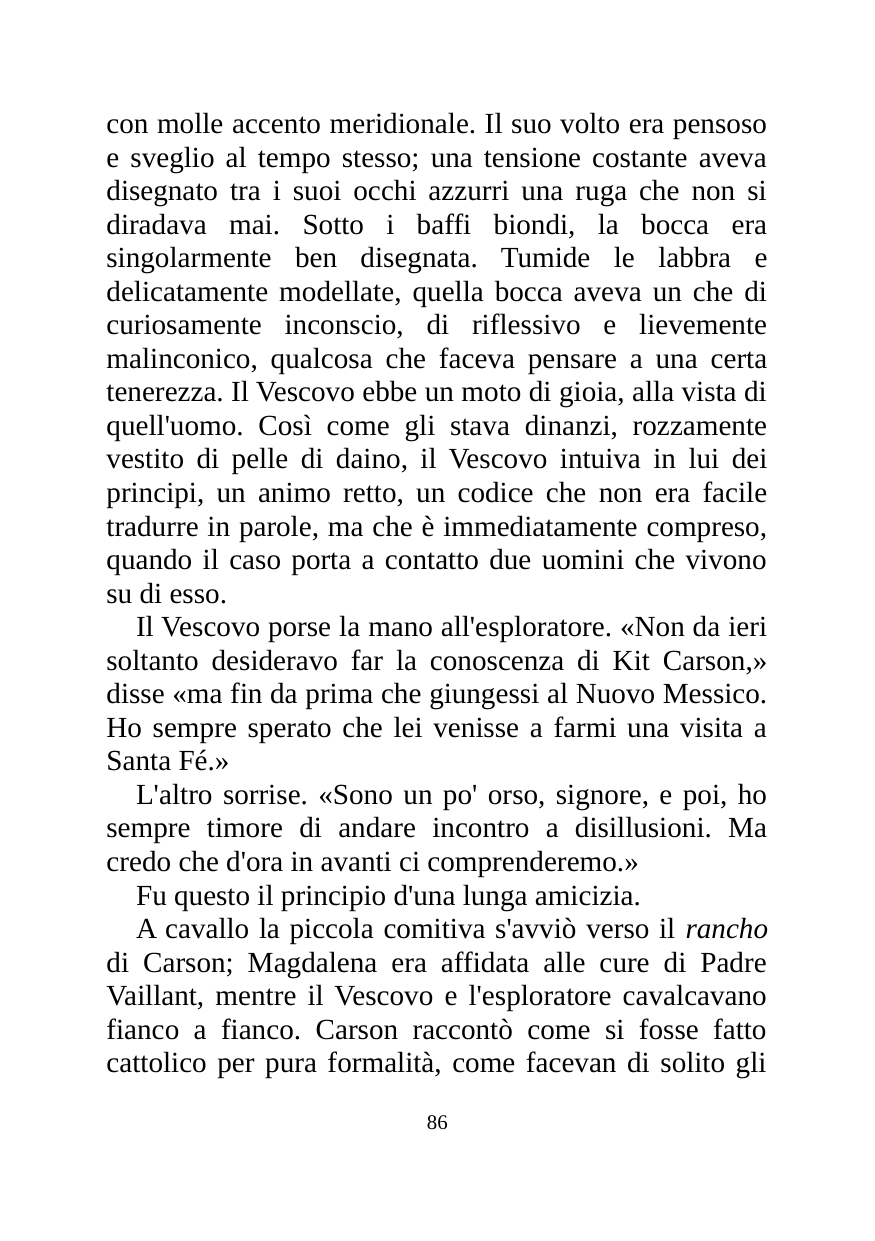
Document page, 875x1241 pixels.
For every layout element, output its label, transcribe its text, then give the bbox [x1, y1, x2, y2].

text L'altro sorrise. «Sono un po' orso, signore, e poi, ho sempre timore di andare incontro a disillusioni. Ma credo che d'ora in avanti ci comprenderemo.» [106, 777, 768, 878]
text Fu questo il principio d'una lunga amicizia. [106, 878, 768, 911]
text Il Vescovo porse la mano all'esploratore. «Non da ieri soltanto desideravo far la conoscenza di Kit Carson,» disse «ma fin da prima che giungessi al Nuovo Messico. Ho sempre sperato che lei venisse a farmi una visita a Santa Fé.» [106, 609, 768, 777]
text A cavallo la piccola comitiva s'avviò verso il rancho di Carson; Magdalena era affidata alle cure di Padre Vaillant, mentre il Vescovo e l'esploratore cavalcavano fianco a fianco. Carson raccontò come si fosse fatto cattolico per pura formalità, come facevan di solito gli [106, 911, 768, 1079]
text con molle accento meridionale. Il suo volto era pensoso e sveglio al tempo stesso; una tensione costante aveva disegnato tra i suoi occhi azzurri una ruga che non si diradava mai. Sotto i baffi biondi, la bocca era singolarmente ben disegnata. Tumide le labbra e delicatamente modellate, quella bocca aveva un che di curiosamente inconscio, di riflessivo e lievemente malinconico, qualcosa che faceva pensare a una certa tenerezza. Il Vescovo ebbe un moto di gioia, alla vista di quell'uomo. Così come gli stava dinanzi, rozzamente vestito di pelle di daino, il Vescovo intuiva in lui dei principi, un animo retto, un codice che non era facile tradurre in parole, ma che è immediatamente compreso, quando il caso porta a contatto due uomini che vivono su di esso. [106, 106, 768, 609]
